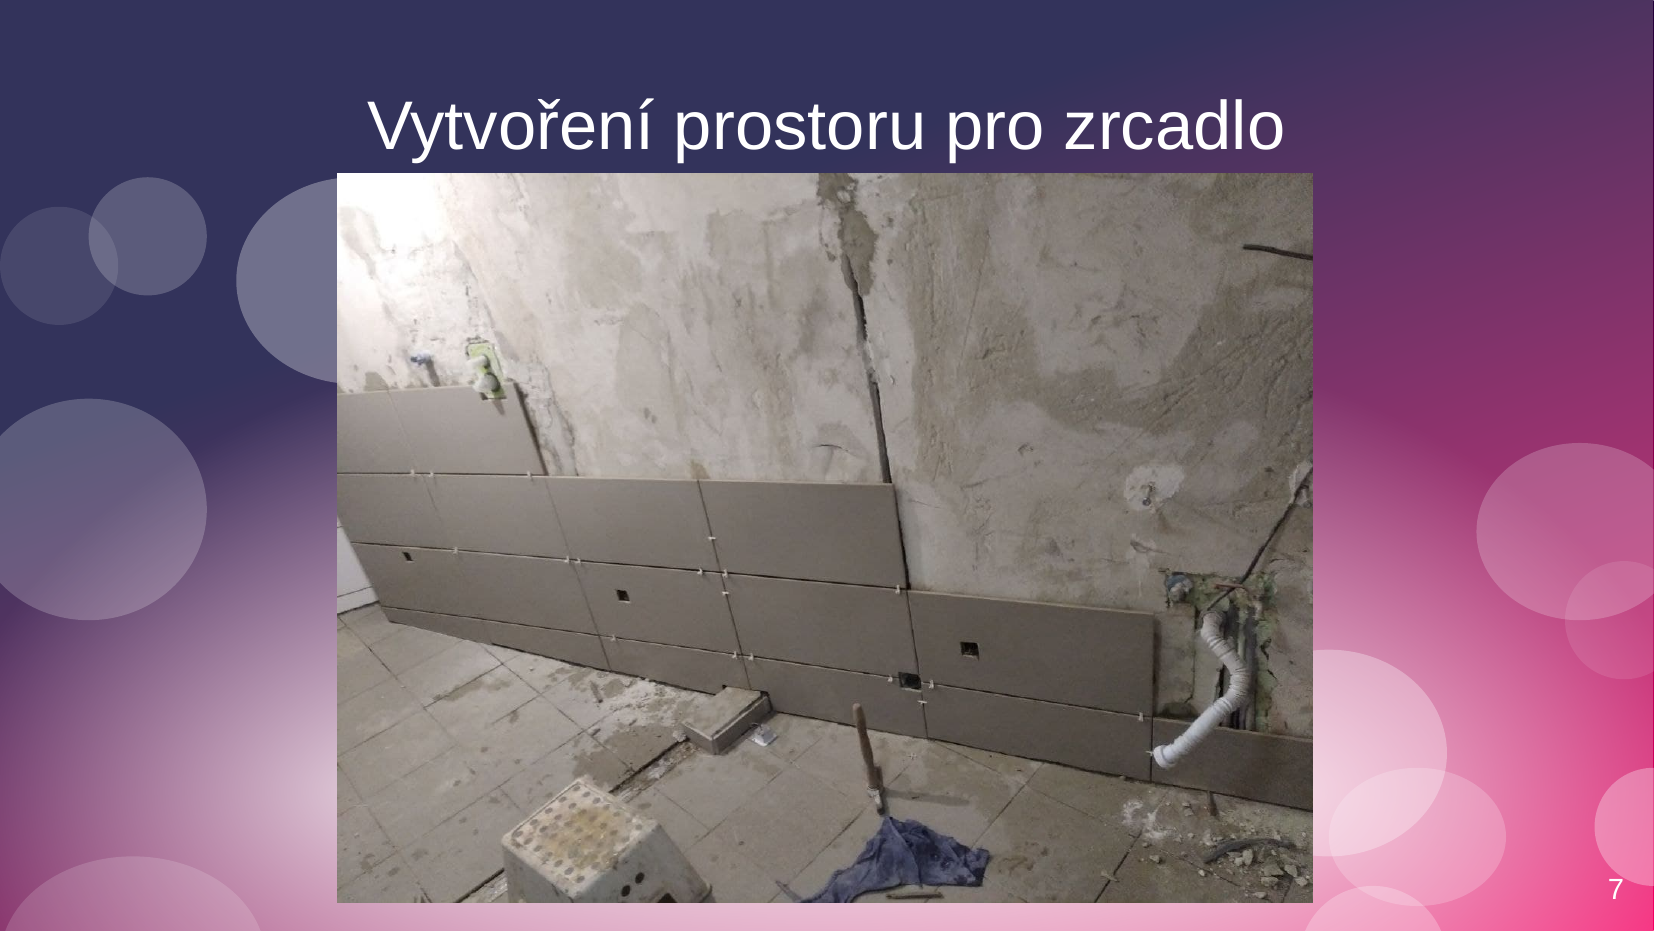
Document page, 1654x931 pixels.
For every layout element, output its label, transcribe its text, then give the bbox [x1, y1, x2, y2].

title Vytvoření prostoru pro zrcadlo [88, 44, 1565, 207]
picture [337, 173, 1313, 903]
